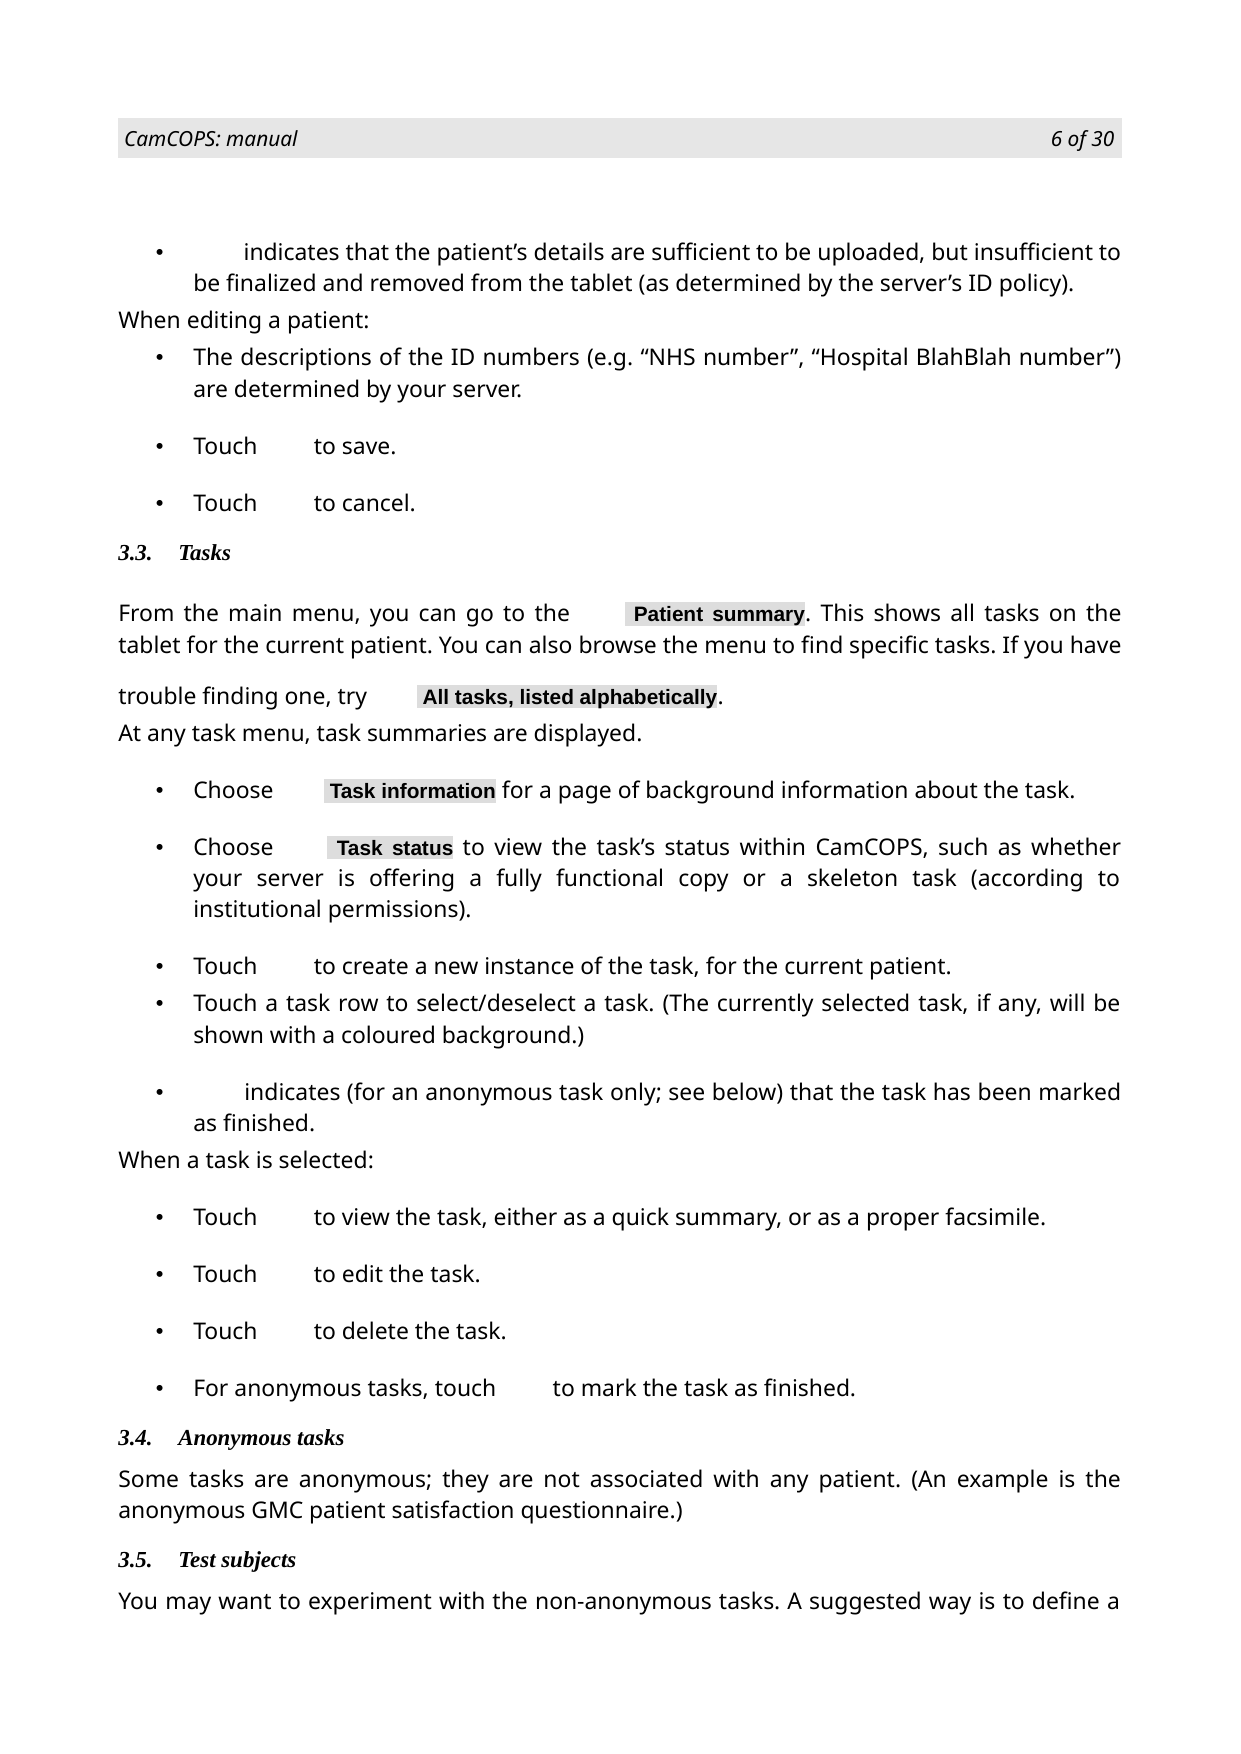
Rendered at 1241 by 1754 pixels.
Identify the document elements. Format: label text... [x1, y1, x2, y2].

list Touch to delete the task. [156, 1295, 1122, 1346]
list Touch to edit the task. [156, 1238, 1122, 1289]
list Choose Task information for a page of background information about the task. [156, 754, 1122, 805]
list Touch to view the task, either as a quick summary, or as a proper facsimile. [156, 1181, 1122, 1232]
list indicates that the patient’s details are sufficient to be uploaded, but insufficient to be finalized and removed from the tablet (as determined by the server’s ID policy). [156, 216, 1122, 298]
text Some tasks are anonymous; they are not associated with any patient. (An example is the anonymous GMC patient satisfaction questionnaire.) [118, 1463, 1122, 1525]
subtitle Test subjects [118, 1546, 1122, 1573]
subtitle Tasks [118, 539, 1122, 565]
subtitle Anonymous tasks [118, 1424, 1122, 1450]
list Touch to save. [156, 410, 1122, 461]
list indicates (for an anonymous task only; see below) that the task has been marked as finished. [156, 1056, 1122, 1138]
text At any task menu, task summaries are displayed. [118, 717, 1122, 748]
text You may want to experiment with the non-anonymous tasks. A suggested way is to define a [118, 1585, 1122, 1616]
list Touch to cancel. [156, 467, 1122, 518]
list Touch to create a new instance of the task, for the current patient. [156, 930, 1122, 981]
list Touch a task row to select/deselect a task. (The currently selected task, if any, will be shown with a coloured background.) [156, 987, 1122, 1050]
list For anonymous tasks, touch to mark the task as finished. [156, 1352, 1122, 1403]
text When editing a patient: [118, 304, 1122, 335]
list Choose Task status to view the task’s status within CamCOPS, such as whether your server is offering a fully functional copy or a skeleton task (according to institutional permissions). [156, 811, 1122, 924]
text From the main menu, you can go to the Patient summary. This shows all tasks on the tablet for the current patient. You can also browse the menu to find specific tasks. If you have trouble finding one, try All tasks, listed alphabetically. [118, 577, 1122, 711]
list The descriptions of the ID numbers (e.g. “NHS number”, “Hospital BlahBlah number”) are determined by your server. [156, 341, 1122, 404]
text When a task is selected: [118, 1144, 1122, 1175]
